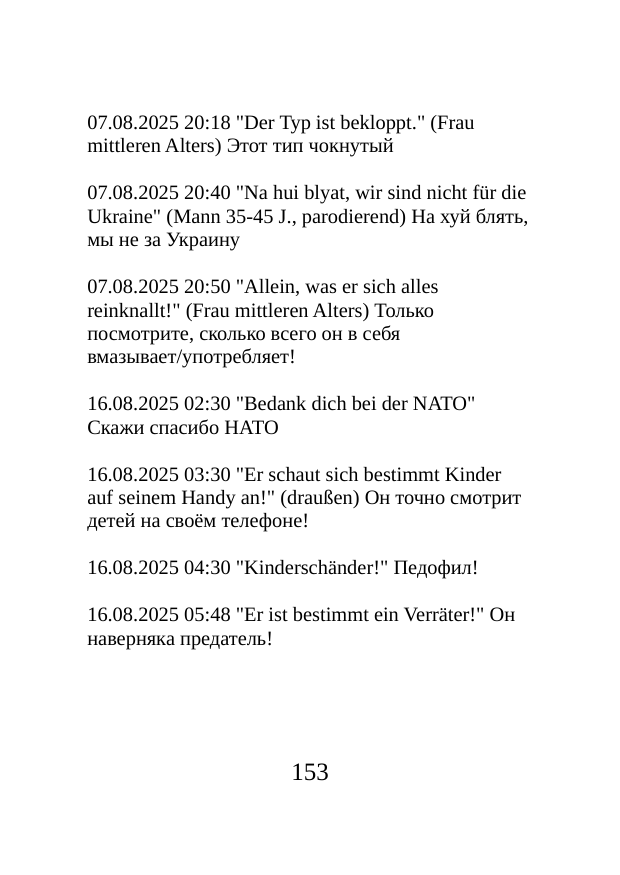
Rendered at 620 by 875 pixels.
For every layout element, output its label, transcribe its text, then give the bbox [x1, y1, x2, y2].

text 16.08.2025 05:48 "Er ist bestimmt ein Verräter!" Он наверняка предатель! [87, 603, 532, 649]
text 07.08.2025 20:18 "Der Typ ist bekloppt." (Frau mittleren Alters) Этот тип чокнутый [87, 110, 532, 157]
text 07.08.2025 20:40 "Na hui blyat, wir sind nicht für die Ukraine" (Mann 35-45 J., parodierend) На хуй блять, мы не за Украину [87, 181, 532, 251]
text 07.08.2025 20:50 "Allein, was er sich alles reinknallt!" (Frau mittleren Alters) Только посмотрите, сколько всего он в себя вмазывает/употребляет! [87, 274, 532, 368]
text 16.08.2025 03:30 "Er schaut sich bestimmt Kinder auf seinem Handy an!" (draußen) Он точно смотрит детей на своём телефоне! [87, 462, 532, 532]
text 16.08.2025 02:30 "Bedank dich bei der NATO" Скажи спасибо НАТО [87, 392, 532, 438]
text 16.08.2025 04:30 "Kinderschänder!" Педофил! [87, 556, 532, 579]
